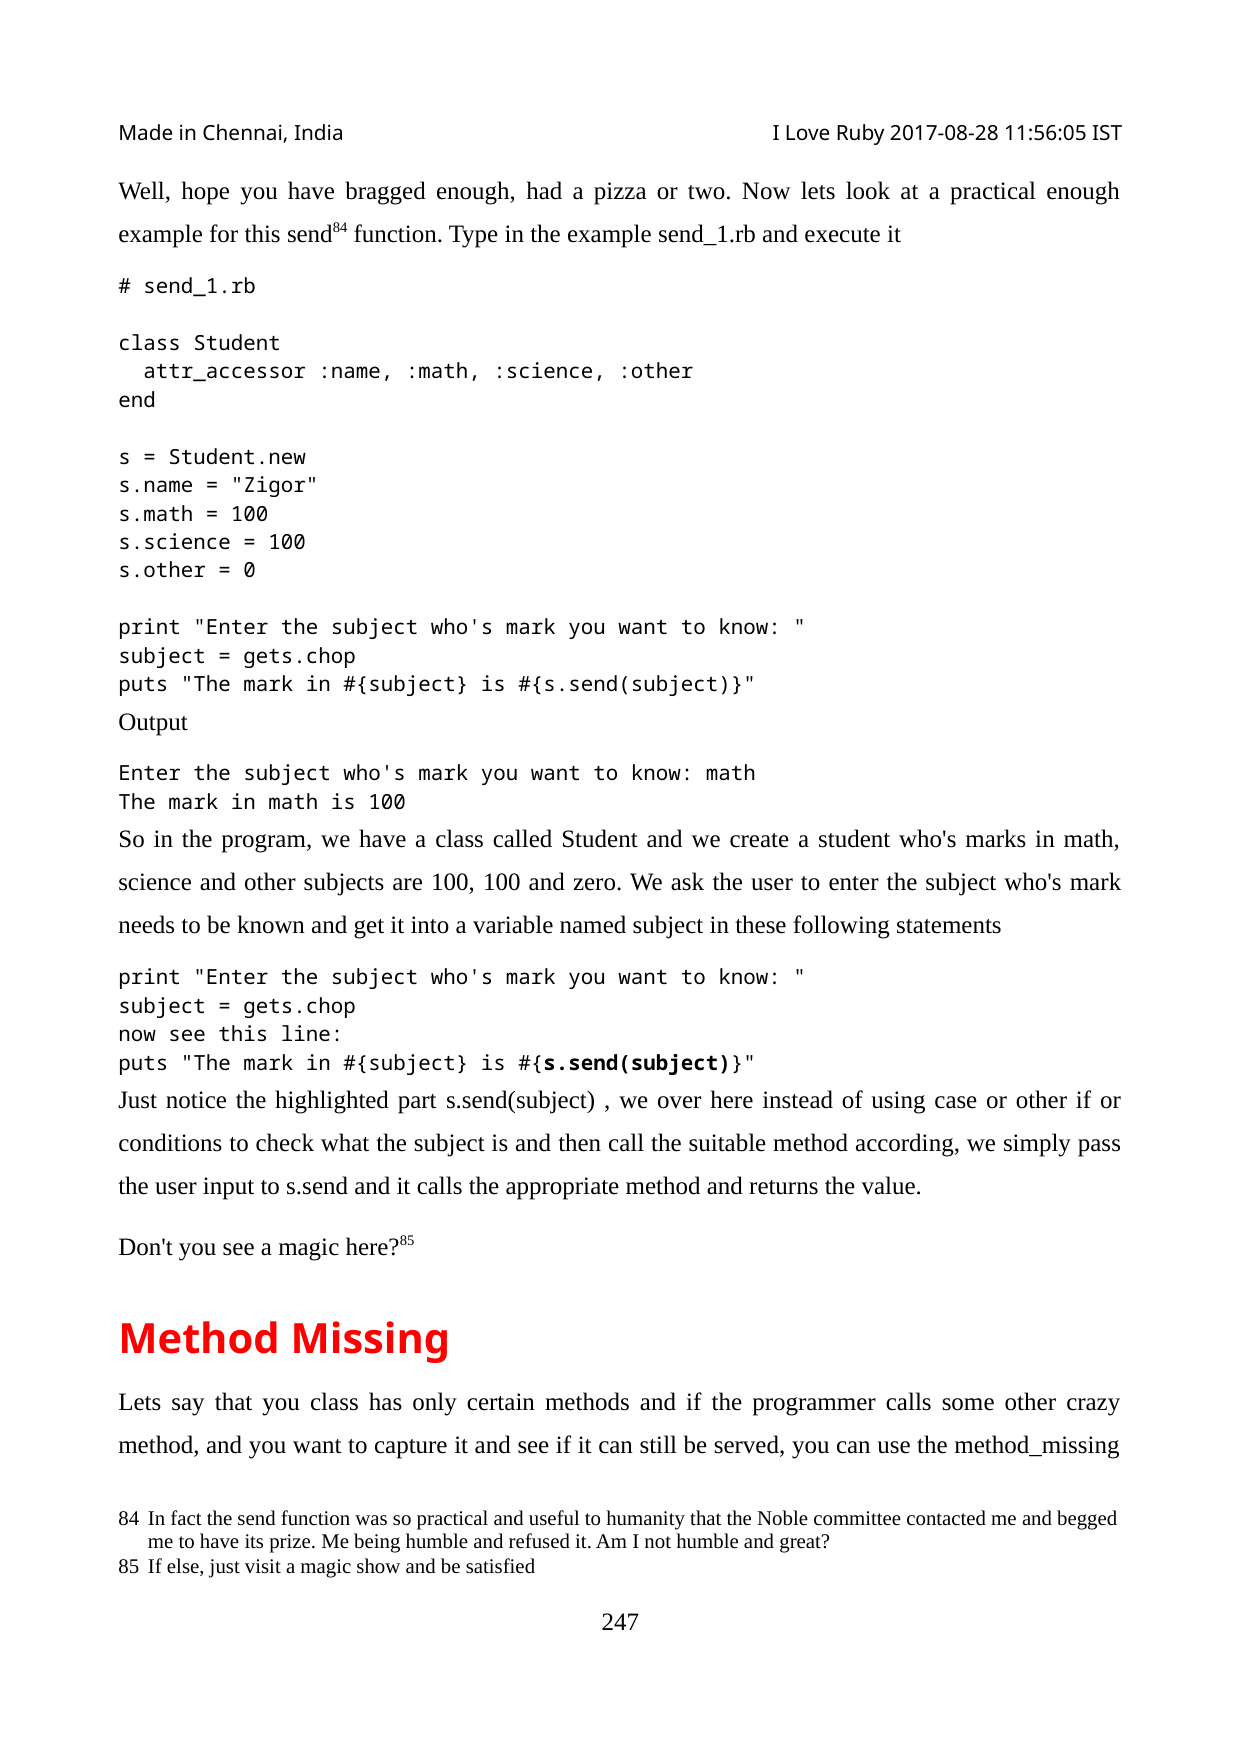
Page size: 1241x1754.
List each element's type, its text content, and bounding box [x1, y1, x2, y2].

text class Student [118, 328, 1122, 356]
text subject = gets.chop [118, 991, 1122, 1019]
text So in the program, we have a class called Student and we create a student who's marks in math, science and other subjects are 100, 100 and zero. We ask the user to enter the subject who's mark needs to be known and get it into a variable named subject in these following statements [118, 824, 1122, 939]
text puts "The mark in #{subject} is #{s.send(subject)}" [118, 669, 1122, 698]
subtitle Method Missing [118, 1309, 1122, 1366]
text In fact the send function was so practical and useful to humanity that the Noble committee contacted me and begged me to have its prize. Me being humble and refused it. Am I not humble and great? [118, 1505, 1122, 1553]
text Well, hope you have bragged enough, had a pizza or two. Now lets look at a practical enough example for this send function. Type in the example send_1.rb and execute it [118, 176, 1122, 248]
text s.science = 100 [118, 527, 1122, 556]
text The mark in math is 100 [118, 787, 1122, 815]
text now see this line: [118, 1019, 1122, 1048]
text s.math = 100 [118, 499, 1122, 527]
text print "Enter the subject who's mark you want to know: " [118, 962, 1122, 991]
text Don't you see a magic here? [118, 1232, 1122, 1261]
text puts "The mark in #{subject} is #{s.send(subject)}" [118, 1048, 1122, 1076]
text end [118, 385, 1122, 413]
text print "Enter the subject who's mark you want to know: " [118, 612, 1122, 641]
text s.name = "Zigor" [118, 470, 1122, 499]
text Enter the subject who's mark you want to know: math [118, 758, 1122, 787]
text s.other = 0 [118, 556, 1122, 584]
text If else, just visit a magic show and be satisfied [118, 1553, 1122, 1578]
text s = Student.new [118, 442, 1122, 470]
text subject = gets.chop [118, 641, 1122, 669]
text Lets say that you class has only certain methods and if the programmer calls some other crazy method, and you want to capture it and see if it can still be served, you can use the method_missing [118, 1387, 1122, 1459]
text attr_accessor :name, :math, :science, :other [118, 356, 1122, 385]
text Output [118, 707, 1122, 735]
text Just notice the highlighted part s.send(subject) , we over here instead of using case or other if or conditions to check what the subject is and then call the suitable method according, we simply pass the user input to s.send and it calls the appropriate method and returns the value. [118, 1085, 1122, 1200]
text # send_1.rb [118, 271, 1122, 299]
